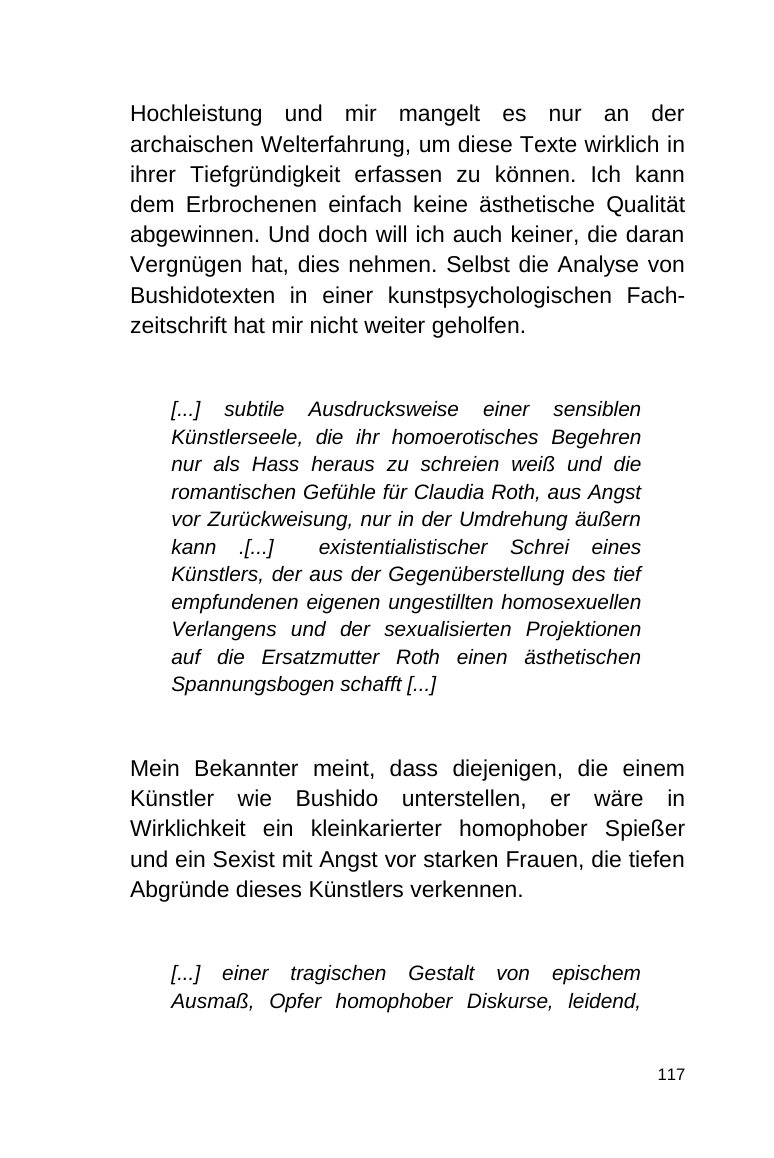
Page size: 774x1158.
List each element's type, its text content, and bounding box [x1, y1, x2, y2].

text Hochleistung und mir mangelt es nur an der archaischen Welterfahrung, um diese Texte wirklich in ihrer Tiefgründigkeit erfassen zu können. Ich kann dem Erbrochenen einfach keine ästhetische Qualität abgewinnen. Und doch will ich auch keiner, die daran Vergnügen hat, dies nehmen. Selbst die Analyse von Bushidotexten in einer kunstpsychologischen Fach-zeitschrift hat mir nicht weiter geholfen. [130, 100, 685, 338]
text [...] subtile Ausdrucksweise einer sensiblen Künstlerseele, die ihr homoerotisches Begehren nur als Hass heraus zu schreien weiß und die romantischen Gefühle für Claudia Roth, aus Angst vor Zurückweisung, nur in der Umdrehung äußern kann .[...] existentialistischer Schrei eines Künstlers, der aus der Gegenüberstellung des tief empfundenen eigenen ungestillten homosexuellen Verlangens und der sexualisierten Projektionen auf die Ersatzmutter Roth einen ästhetischen Spannungsbogen schafft [...] [171, 397, 644, 696]
text [...] einer tragischen Gestalt von epischem Ausmaß, Opfer homophober Diskurse, leidend, [171, 961, 644, 1013]
text Mein Bekannter meint, dass diejenigen, die einem Künstler wie Bushido unterstellen, er wäre in Wirklichkeit ein kleinkarierter homophober Spießer und ein Sexist mit Angst vor starken Frauen, die tiefen Abgründe dieses Künstlers verkennen. [130, 755, 685, 902]
